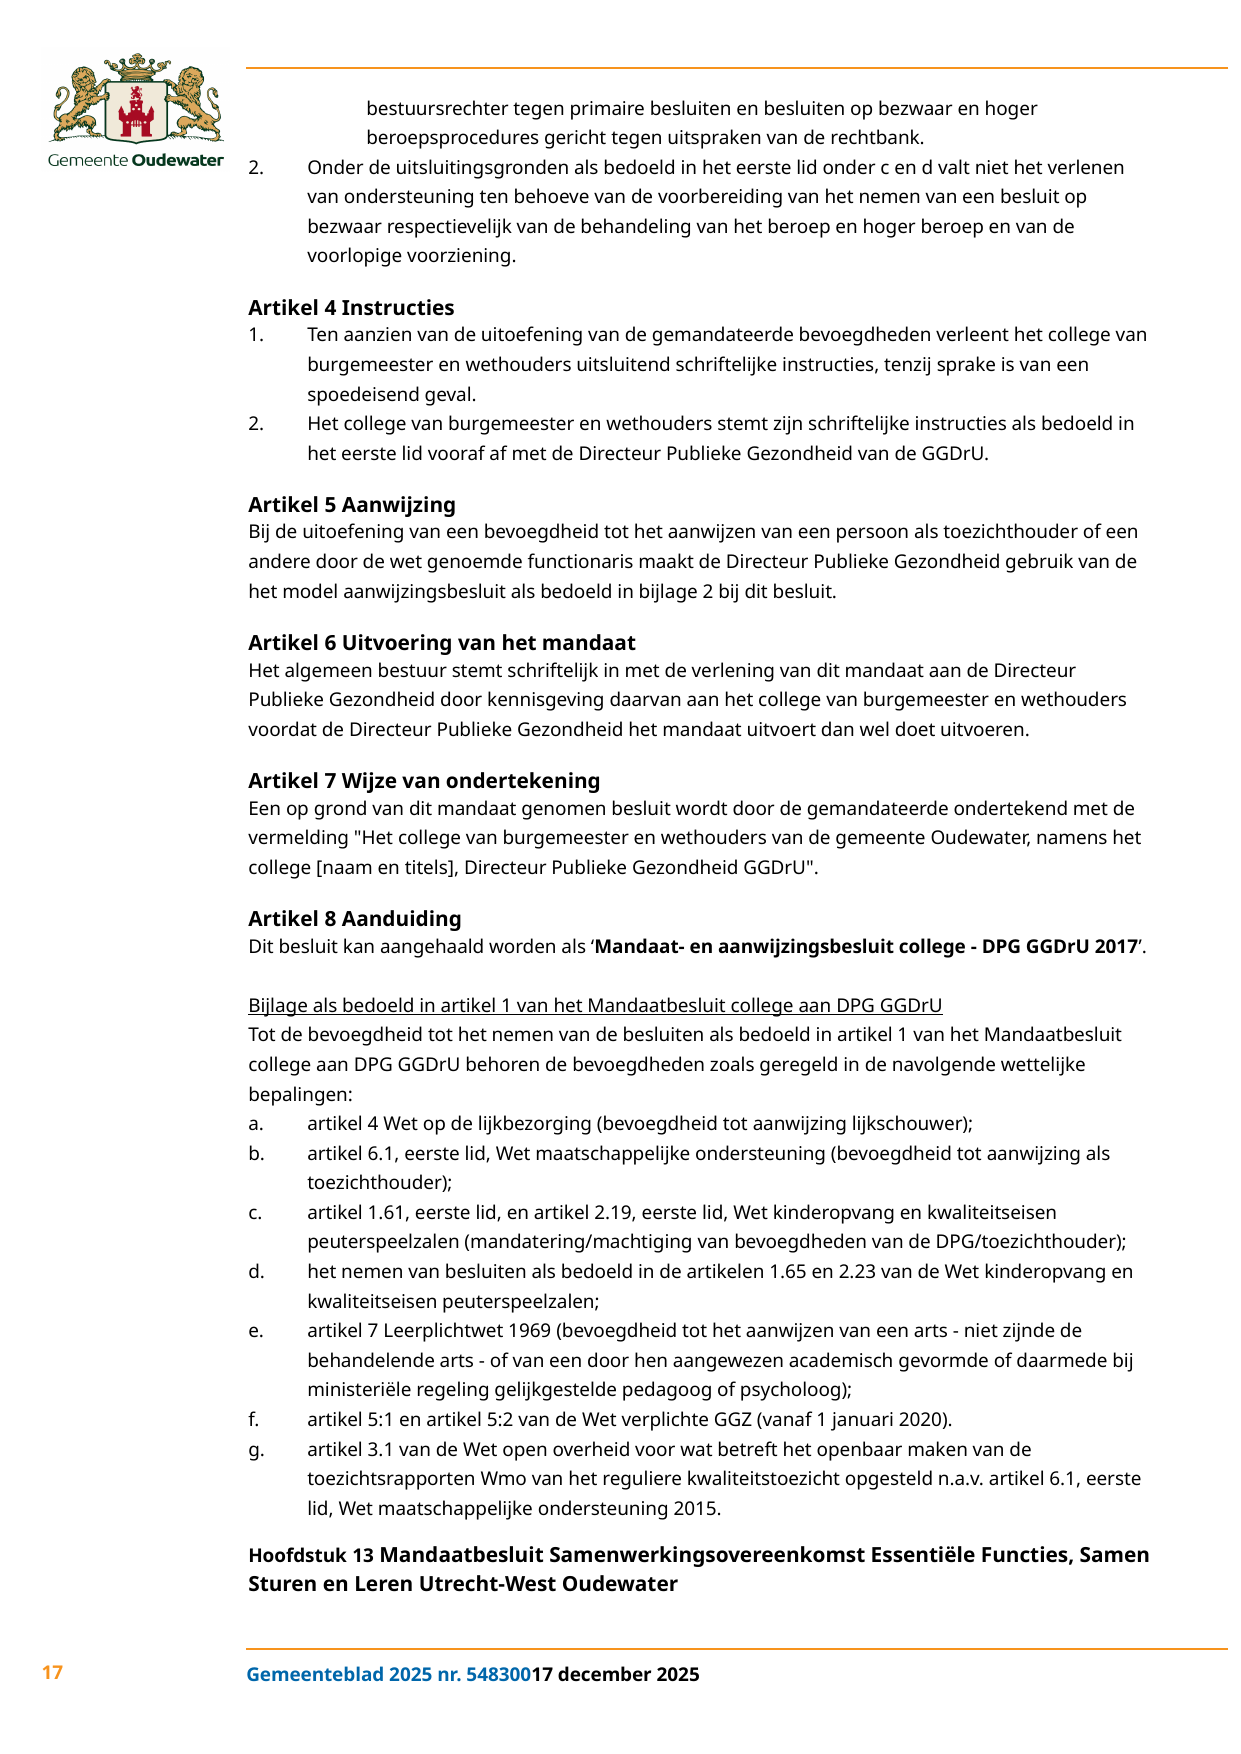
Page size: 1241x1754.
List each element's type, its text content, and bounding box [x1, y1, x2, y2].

text Artikel 6 Uitvoering van het mandaat [248, 628, 1152, 657]
list Ten aanzien van de uitoefening van de gemandateerde bevoegdheden verleent het college van burgemeester en wethouders uitsluitend schriftelijke instructies, tenzij sprake is van een spoedeisend geval. [248, 322, 1152, 406]
list artikel 5:1 en artikel 5:2 van de Wet verplichte GGZ (vanaf 1 januari 2020). [248, 1406, 1152, 1432]
text Dit besluit kan aangehaald worden als ‘Mandaat- en aanwijzingsbesluit college - DPG GGDrU 2017’. [248, 933, 1152, 958]
text Het algemeen bestuur stemt schriftelijk in met de verlening van dit mandaat aan de Directeur Publieke Gezondheid door kennisgeving daarvan aan het college van burgemeester en wethouders voordat de Directeur Publieke Gezondheid het mandaat uitvoert dan wel doet uitvoeren. [248, 657, 1152, 742]
list bestuursrechter tegen primaire besluiten en besluiten op bezwaar en hoger beroepsprocedures gericht tegen uitspraken van de rechtbank. [307, 95, 1152, 150]
text Artikel 7 Wijze van ondertekening [248, 766, 1152, 795]
list Onder de uitsluitingsgronden als bedoeld in het eerste lid onder c en d valt niet het verlenen van ondersteuning ten behoeve van de voorbereiding van het nemen van een besluit op bezwaar respectievelijk van de behandeling van het beroep en hoger beroep en van de voorlopige voorziening. [248, 154, 1152, 268]
picture [41, 47, 231, 172]
list artikel 7 Leerplichtwet 1969 (bevoegdheid tot het aanwijzen van een arts - niet zijnde de behandelende arts - of van een door hen aangewezen academisch gevormde of daarmede bij ministeriële regeling gelijkgestelde pedagoog of psycholoog); [248, 1317, 1152, 1402]
text Hoofdstuk 13 Mandaatbesluit Samenwerkingsovereenkomst Essentiële Functies, Samen Sturen en Leren Utrecht-West Oudewater [248, 1541, 1152, 1597]
text Artikel 8 Aanduiding [248, 904, 1152, 933]
list Het college van burgemeester en wethouders stemt zijn schriftelijke instructies als bedoeld in het eerste lid vooraf af met de Directeur Publieke Gezondheid van de GGDrU. [248, 410, 1152, 466]
text Artikel 4 Instructies [248, 293, 1152, 322]
list artikel 4 Wet op de lijkbezorging (bevoegdheid tot aanwijzing lijkschouwer); [248, 1110, 1152, 1136]
list artikel 3.1 van de Wet open overheid voor wat betreft het openbaar maken van de toezichtsrapporten Wmo van het reguliere kwaliteitstoezicht opgesteld n.a.v. artikel 6.1, eerste lid, Wet maatschappelijke ondersteuning 2015. [248, 1436, 1152, 1521]
text Artikel 5 Aanwijzing [248, 490, 1152, 519]
text Bij de uitoefening van een bevoegdheid tot het aanwijzen van een persoon als toezichthouder of een andere door de wet genoemde functionaris maakt de Directeur Publieke Gezondheid gebruik van de het model aanwijzingsbesluit als bedoeld in bijlage 2 bij dit besluit. [248, 519, 1152, 604]
list het nemen van besluiten als bedoeld in de artikelen 1.65 en 2.23 van de Wet kinderopvang en kwaliteitseisen peuterspeelzalen; [248, 1258, 1152, 1313]
list artikel 6.1, eerste lid, Wet maatschappelijke ondersteuning (bevoegdheid tot aanwijzing als toezichthouder); [248, 1140, 1152, 1195]
text Bijlage als bedoeld in artikel 1 van het Mandaatbesluit college aan DPG GGDrU [248, 992, 1152, 1018]
text Een op grond van dit mandaat genomen besluit wordt door de gemandateerde ondertekend met de vermelding "Het college van burgemeester en wethouders van de gemeente Oudewater, namens het college [naam en titels], Directeur Publieke Gezondheid GGDrU". [248, 795, 1152, 880]
list artikel 1.61, eerste lid, en artikel 2.19, eerste lid, Wet kinderopvang en kwaliteitseisen peuterspeelzalen (mandatering/machtiging van bevoegdheden van de DPG/toezichthouder); [248, 1199, 1152, 1254]
text Tot de bevoegdheid tot het nemen van de besluiten als bedoeld in artikel 1 van het Mandaatbesluit college aan DPG GGDrU behoren de bevoegdheden zoals geregeld in de navolgende wettelijke bepalingen: [248, 1022, 1152, 1106]
